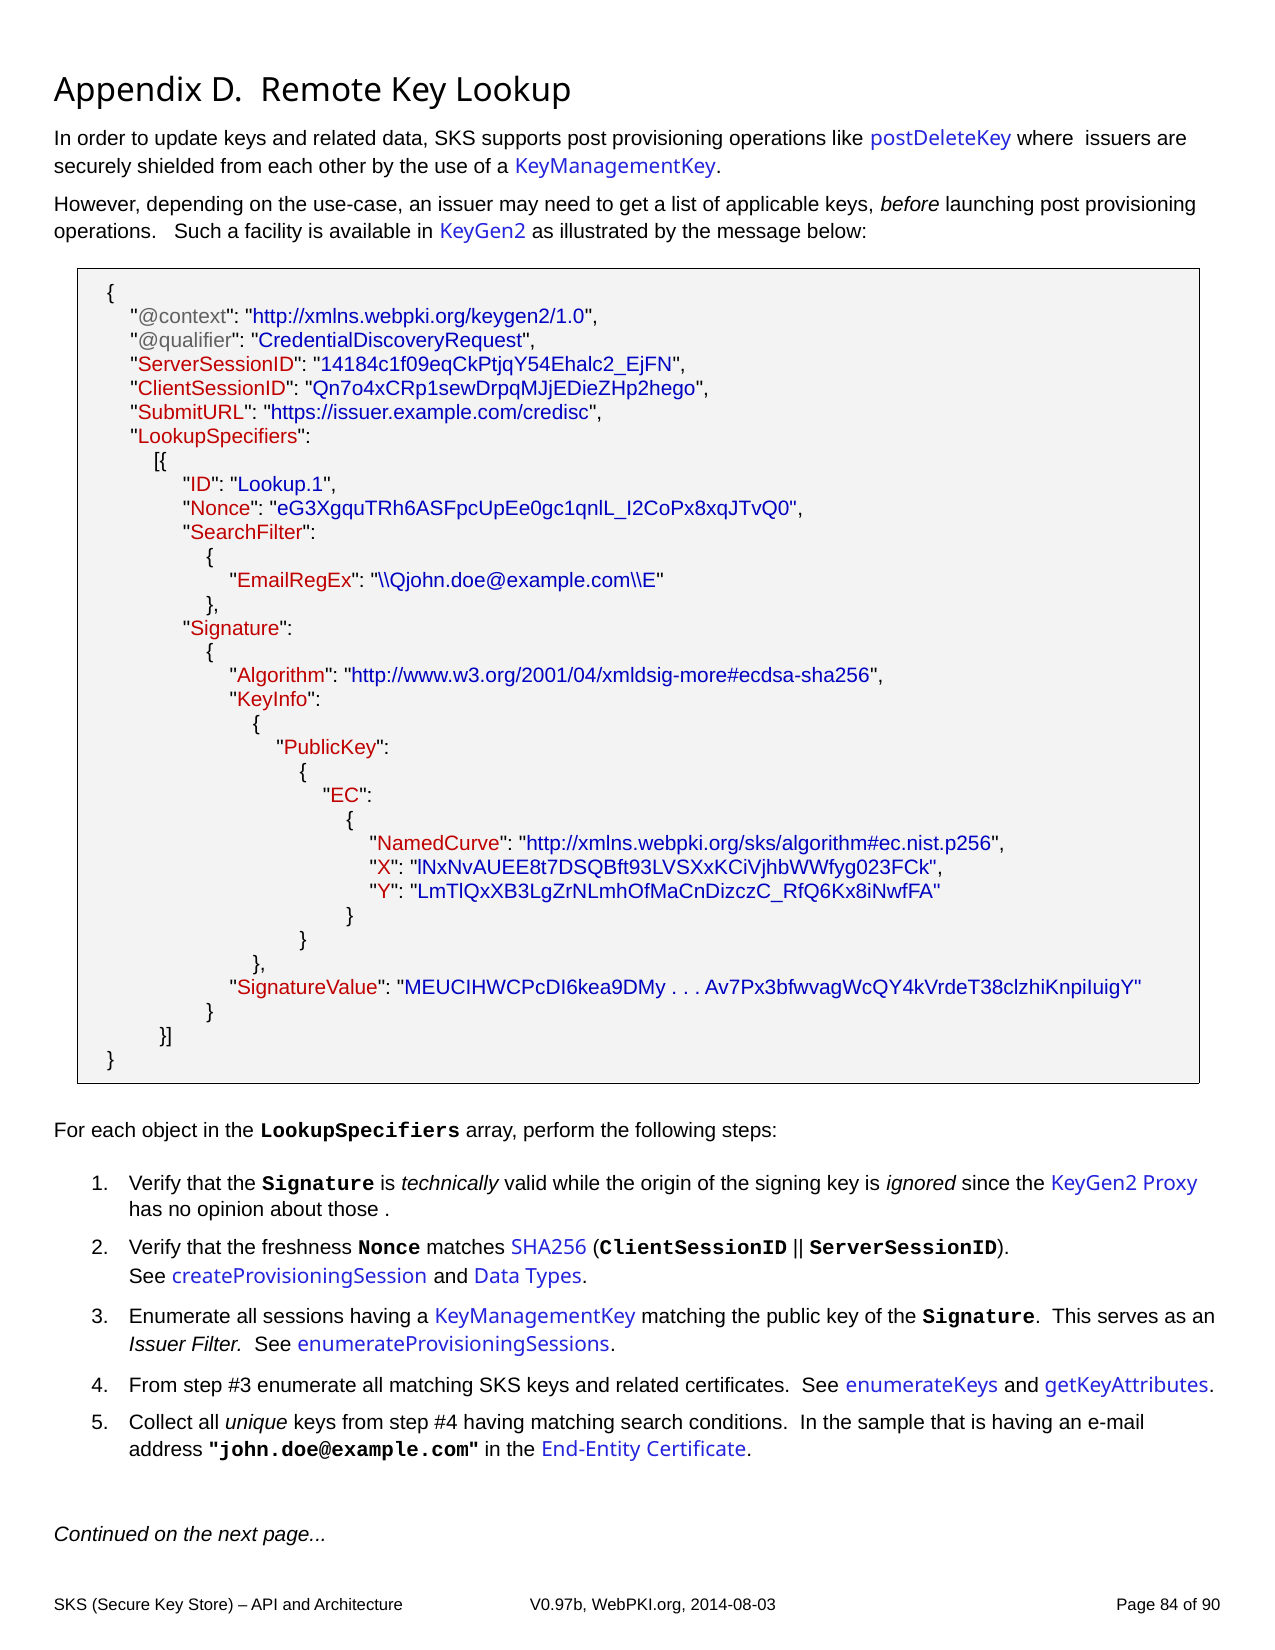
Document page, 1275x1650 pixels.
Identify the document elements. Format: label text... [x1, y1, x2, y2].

text In order to update keys and related data, SKS supports post provisioning operations like postDeleteKey where issuers are securely shielded from each other by the use of a KeyManagementKey. [54, 123, 1221, 180]
text However, depending on the use-case, an issuer may need to get a list of applicable keys, before launching post provisioning operations. Such a facility is available in KeyGen2 as illustrated by the message below: [54, 192, 1221, 268]
text For each object in the LookupSpecifiers array, perform the following steps: [54, 1118, 1221, 1168]
list Collect all unique keys from step #4 having matching search conditions. In the sample that is having an e-mail address "john.doe@example.com" in the End-Entity Certificate. [91, 1410, 1221, 1462]
text Continued on the next page... [54, 1522, 1221, 1546]
subtitle Remote Key Lookup [54, 66, 1221, 111]
list Verify that the freshness Nonce matches SHA256 (ClientSessionID || ServerSessionID). See createProvisioningSession and Data Types. [91, 1232, 1221, 1289]
table_header { "@context": "http://xmlns.webpki.org/keygen2/1.0", "@qualifier": "CredentialDiscoveryRequest", "ServerSessionID": "14184c1f09eqCkPtjqY54Ehalc2_EjFN", "ClientSessionID": "Qn7o4xCRp1sewDrpqMJjEDieZHp2hego", "SubmitURL": "https://issuer.example.com/credisc", "LookupSpecifiers": [{ "ID": "Lookup.1", "Nonce": "eG3XgquTRh6ASFpcUpEe0gc1qnlL_I2CoPx8xqJTvQ0", "SearchFilter": { "EmailRegEx": "\\Qjohn.doe@example.com\\E" }, "Signature": { "Algorithm": "http://www.w3.org/2001/04/xmldsig-more#ecdsa-sha256", "KeyInfo": { "PublicKey": { "EC": { "NamedCurve": "http://xmlns.webpki.org/sks/algorithm#ec.nist.p256", "X": "lNxNvAUEE8t7DSQBft93LVSXxKCiVjhbWWfyg023FCk", "Y": "LmTlQxXB3LgZrNLmhOfMaCnDizczC_RfQ6Kx8iNwfFA" } } }, "SignatureValue": "MEUCIHWCPcDI6kea9DMy . . . Av7Px3bfwvagWcQY4kVrdeT38clzhiKnpiIuigY" } }] } [78, 269, 1199, 1082]
list Verify that the Signature is technically valid while the origin of the signing key is ignored since the KeyGen2 Proxy has no opinion about those . [91, 1168, 1221, 1221]
list From step #3 enumerate all matching SKS keys and related certificates. See enumerateKeys and getKeyAttributes. [91, 1370, 1221, 1398]
list Enumerate all sessions having a KeyManagementKey matching the public key of the Signature. This serves as an Issuer Filter. See enumerateProvisioningSessions. [91, 1301, 1221, 1358]
